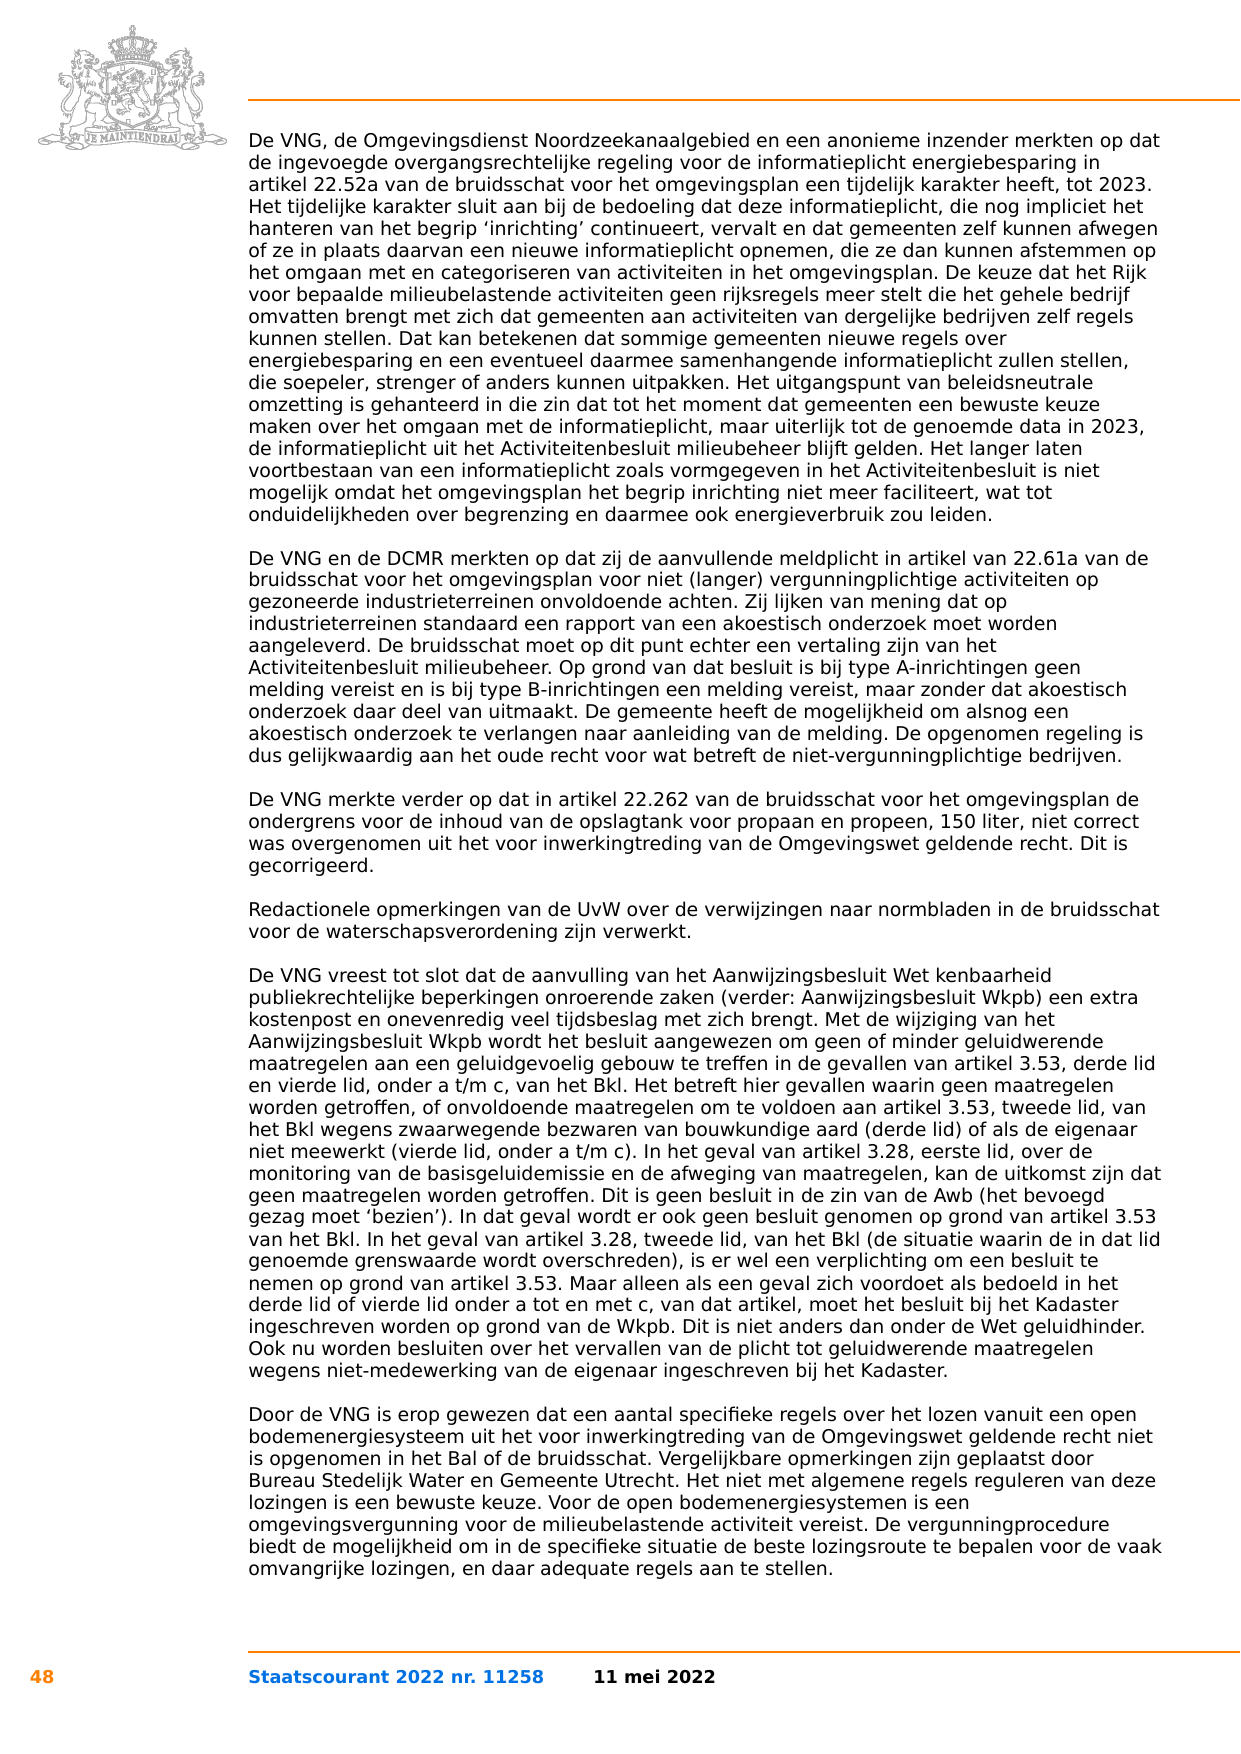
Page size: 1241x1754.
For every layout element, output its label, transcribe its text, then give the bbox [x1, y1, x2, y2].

text De VNG en de DCMR merkten op dat zij de aanvullende meldplicht in artikel van 22.61a van de bruidsschat voor het omgevingsplan voor niet (langer) vergunningplichtige activiteiten op gezoneerde industrieterreinen onvoldoende achten. Zij lijken van mening dat op industrieterreinen standaard een rapport van een akoestisch onderzoek moet worden aangeleverd. De bruidsschat moet op dit punt echter een vertaling zijn van het Activiteitenbesluit milieubeheer. Op grond van dat besluit is bij type A-inrichtingen geen melding vereist en is bij type B-inrichtingen een melding vereist, maar zonder dat akoestisch onderzoek daar deel van uitmaakt. De gemeente heeft de mogelijkheid om alsnog een akoestisch onderzoek te verlangen naar aanleiding van de melding. De opgenomen regeling is dus gelijkwaardig aan het oude recht voor wat betreft de niet-vergunningplichtige bedrijven. [248, 547, 1163, 767]
picture [38, 25, 227, 150]
text De VNG vreest tot slot dat de aanvulling van het Aanwijzingsbesluit Wet kenbaarheid publiekrechtelijke beperkingen onroerende zaken (verder: Aanwijzingsbesluit Wkpb) een extra kostenpost en onevenredig veel tijdsbeslag met zich brengt. Met de wijziging van het Aanwijzingsbesluit Wkpb wordt het besluit aangewezen om geen of minder geluidwerende maatregelen aan een geluidgevoelig gebouw te treffen in de gevallen van artikel 3.53, derde lid en vierde lid, onder a t/m c, van het Bkl. Het betreft hier gevallen waarin geen maatregelen worden getroffen, of onvoldoende maatregelen om te voldoen aan artikel 3.53, tweede lid, van het Bkl wegens zwaarwegende bezwaren van bouwkundige aard (derde lid) of als de eigenaar niet meewerkt (vierde lid, onder a t/m c). In het geval van artikel 3.28, eerste lid, over de monitoring van de basisgeluidemissie en de afweging van maatregelen, kan de uitkomst zijn dat geen maatregelen worden getroffen. Dit is geen besluit in de zin van de Awb (het bevoegd gezag moet ‘bezien’). In dat geval wordt er ook geen besluit genomen op grond van artikel 3.53 van het Bkl. In het geval van artikel 3.28, tweede lid, van het Bkl (de situatie waarin de in dat lid genoemde grenswaarde wordt overschreden), is er wel een verplichting om een besluit te nemen op grond van artikel 3.53. Maar alleen als een geval zich voordoet als bedoeld in het derde lid of vierde lid onder a tot en met c, van dat artikel, moet het besluit bij het Kadaster ingeschreven worden op grond van de Wkpb. Dit is niet anders dan onder de Wet geluidhinder. Ook nu worden besluiten over het vervallen van de plicht tot geluidwerende maatregelen wegens niet-medewerking van de eigenaar ingeschreven bij het Kadaster. [248, 965, 1163, 1382]
text Redactionele opmerkingen van de UvW over de verwijzingen naar normbladen in de bruidsschat voor de waterschapsverordening zijn verwerkt. [248, 899, 1163, 943]
text De VNG merkte verder op dat in artikel 22.262 van de bruidsschat voor het omgevingsplan de ondergrens voor de inhoud van de opslagtank voor propaan en propeen, 150 liter, niet correct was overgenomen uit het voor inwerkingtreding van de Omgevingswet geldende recht. Dit is gecorrigeerd. [248, 789, 1163, 877]
text Door de VNG is erop gewezen dat een aantal specifieke regels over het lozen vanuit een open bodemenergiesysteem uit het voor inwerkingtreding van de Omgevingswet geldende recht niet is opgenomen in het Bal of de bruidsschat. Vergelijkbare opmerkingen zijn geplaatst door Bureau Stedelijk Water en Gemeente Utrecht. Het niet met algemene regels reguleren van deze lozingen is een bewuste keuze. Voor de open bodemenergiesystemen is een omgevingsvergunning voor de milieubelastende activiteit vereist. De vergunningprocedure biedt de mogelijkheid om in de specifieke situatie de beste lozingsroute te bepalen voor de vaak omvangrijke lozingen, en daar adequate regels aan te stellen. [248, 1404, 1163, 1580]
text De VNG, de Omgevingsdienst Noordzeekanaalgebied en een anonieme inzender merkten op dat de ingevoegde overgangsrechtelijke regeling voor de informatieplicht energiebesparing in artikel 22.52a van de bruidsschat voor het omgevingsplan een tijdelijk karakter heeft, tot 2023. Het tijdelijke karakter sluit aan bij de bedoeling dat deze informatieplicht, die nog impliciet het hanteren van het begrip ‘inrichting’ continueert, vervalt en dat gemeenten zelf kunnen afwegen of ze in plaats daarvan een nieuwe informatieplicht opnemen, die ze dan kunnen afstemmen op het omgaan met en categoriseren van activiteiten in het omgevingsplan. De keuze dat het Rijk voor bepaalde milieubelastende activiteiten geen rijksregels meer stelt die het gehele bedrijf omvatten brengt met zich dat gemeenten aan activiteiten van dergelijke bedrijven zelf regels kunnen stellen. Dat kan betekenen dat sommige gemeenten nieuwe regels over energiebesparing en een eventueel daarmee samenhangende informatieplicht zullen stellen, die soepeler, strenger of anders kunnen uitpakken. Het uitgangspunt van beleidsneutrale omzetting is gehanteerd in die zin dat tot het moment dat gemeenten een bewuste keuze maken over het omgaan met de informatieplicht, maar uiterlijk tot de genoemde data in 2023, de informatieplicht uit het Activiteitenbesluit milieubeheer blijft gelden. Het langer laten voortbestaan van een informatieplicht zoals vormgegeven in het Activiteitenbesluit is niet mogelijk omdat het omgevingsplan het begrip inrichting niet meer faciliteert, wat tot onduidelijkheden over begrenzing en daarmee ook energieverbruik zou leiden. [248, 130, 1163, 526]
